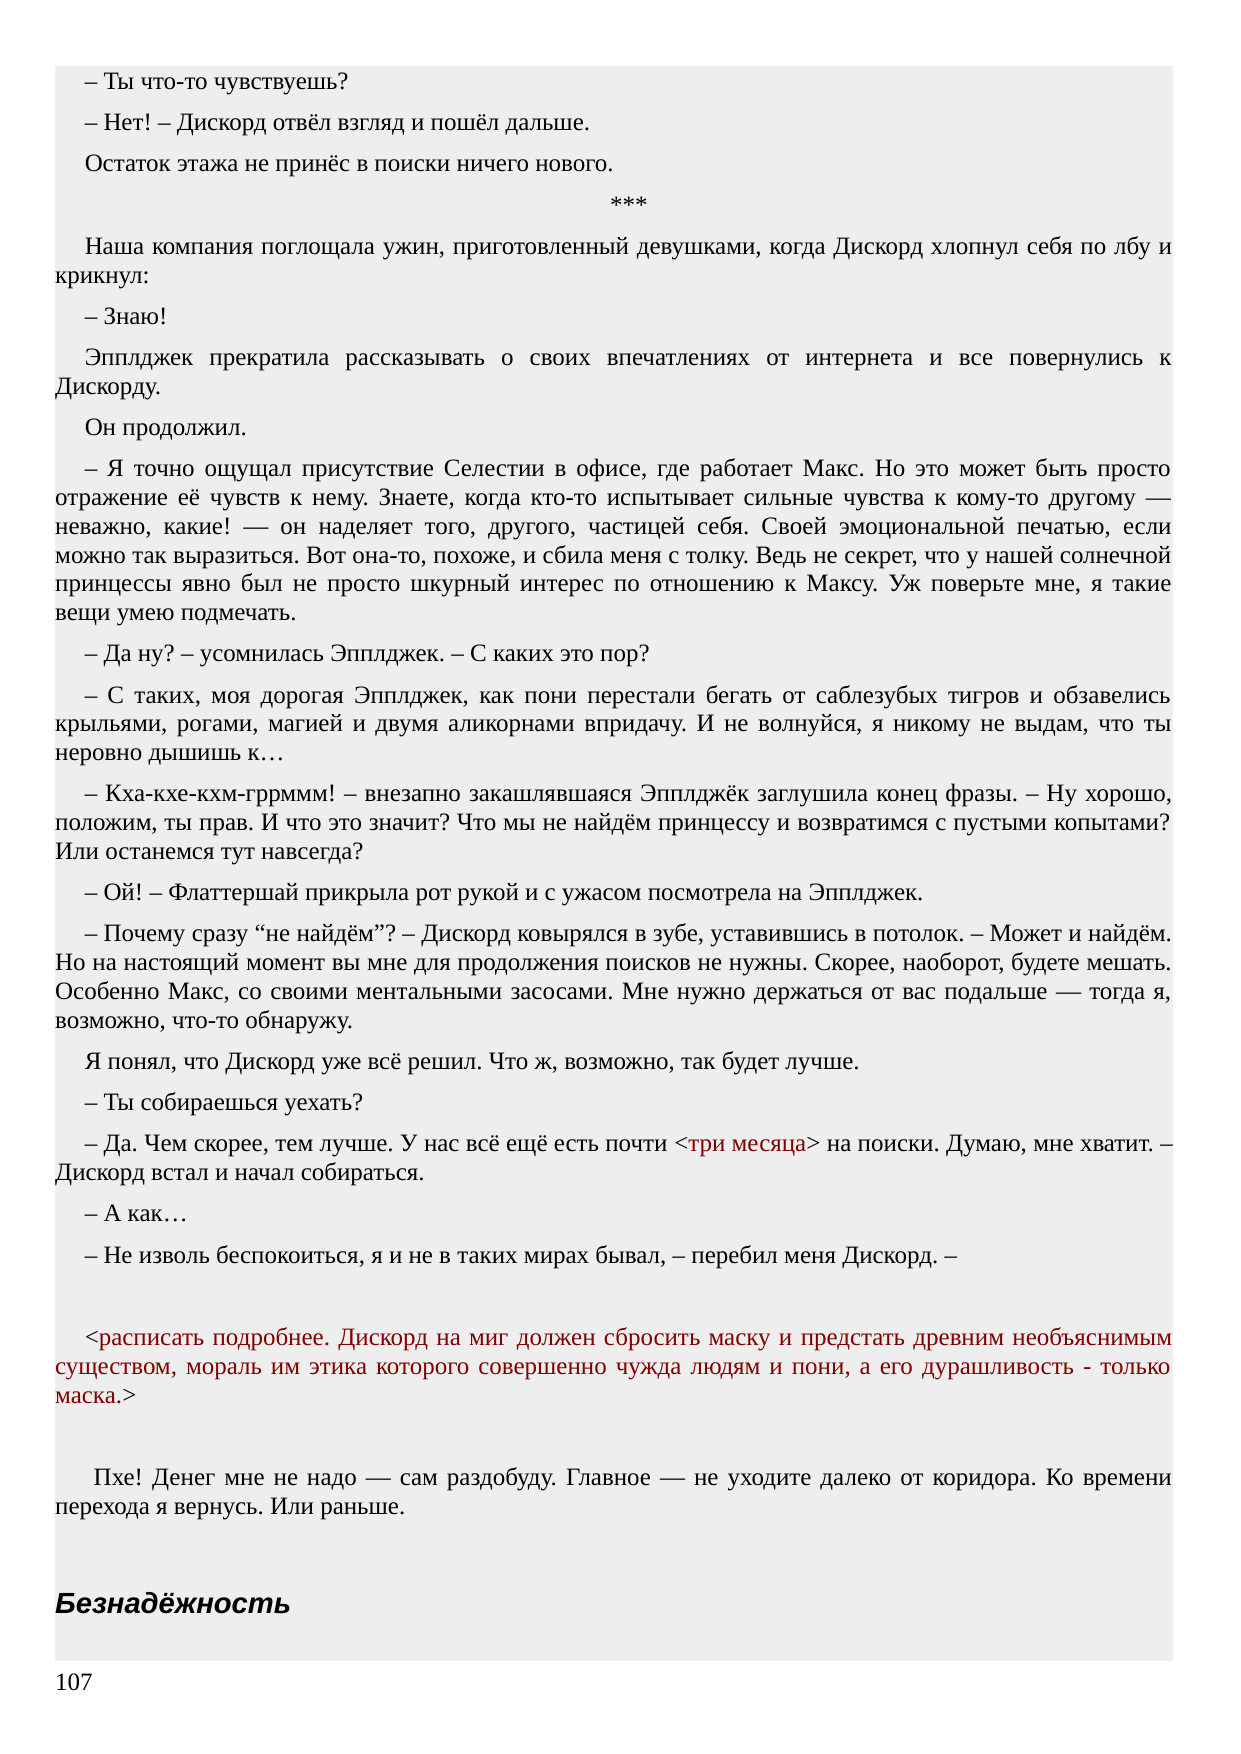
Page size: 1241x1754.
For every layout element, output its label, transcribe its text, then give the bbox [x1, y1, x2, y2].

text – Я точно ощущал присутствие Селестии в офисе, где работает Макс. Но это может быть просто отражение её чувств к нему. Знаете, когда кто-то испытывает сильные чувства к кому-то другому — неважно, какие! — он наделяет того, другого, частицей себя. Своей эмоциональной печатью, если можно так выразиться. Вот она-то, похоже, и сбила меня с толку. Ведь не секрет, что у нашей солнечной принцессы явно был не просто шкурный интерес по отношению к Максу. Уж поверьте мне, я такие вещи умею подмечать. [55, 453, 1173, 626]
text – Нет! – Дискорд отвёл взгляд и пошёл дальше. [55, 107, 1173, 136]
text Наша компания поглощала ужин, приготовленный девушками, когда Дискорд хлопнул себя по лбу и крикнул: [55, 231, 1173, 288]
text Он продолжил. [55, 412, 1173, 441]
text Остаток этажа не принёс в поиски ничего нового. [55, 148, 1173, 177]
text – Ты собираешься уехать? [55, 1087, 1173, 1116]
text – А как… [55, 1198, 1173, 1227]
text – Знаю! [55, 301, 1173, 330]
text – Почему сразу “не найдём”? – Дискорд ковырялся в зубе, уставившись в потолок. – Может и найдём. Но на настоящий момент вы мне для продолжения поисков не нужны. Скорее, наоборот, будете мешать. Особенно Макс, со своими ментальными засосами. Мне нужно держаться от вас подальше — тогда я, возможно, что-то обнаружу. [55, 918, 1173, 1033]
text Эпплджек прекратила рассказывать о своих впечатлениях от интернета и все повернулись к Дискорду. [55, 342, 1173, 400]
text – Да. Чем скорее, тем лучше. У нас всё ещё есть почти <три месяца> на поиски. Думаю, мне хватит. – Дискорд встал и начал собираться. [55, 1128, 1173, 1186]
text Пхе! Денег мне не надо — сам раздобуду. Главное — не уходите далеко от коридора. Ко времени перехода я вернусь. Или раньше. [55, 1462, 1173, 1520]
text Я понял, что Дискорд уже всё решил. Что ж, возможно, так будет лучше. [55, 1046, 1173, 1075]
text – Да ну? – усомнилась Эпплджек. – С каких это пор? [55, 638, 1173, 667]
text – Ты что-то чувствуешь? [55, 66, 1173, 95]
text – Ой! – Флаттершай прикрыла рот рукой и с ужасом посмотрела на Эпплджек. [55, 877, 1173, 906]
text – С таких, моя дорогая Эпплджек, как пони перестали бегать от саблезубых тигров и обзавелись крыльями, рогами, магией и двумя аликорнами впридачу. И не волнуйся, я никому не выдам, что ты неровно дышишь к… [55, 680, 1173, 766]
text *** [55, 190, 1173, 218]
text – Кха-кхе-кхм-гррммм! – внезапно закашлявшаяся Эпплджёк заглушила конец фразы. – Ну хорошо, положим, ты прав. И что это значит? Что мы не найдём принцессу и возвратимся с пустыми копытами? Или останемся тут навсегда? [55, 778, 1173, 865]
text <расписать подробнее. Дискорд на миг должен сбросить маску и предстать древним необъяснимым существом, мораль им этика которого совершенно чужда людям и пони, а его дурашливость - только маска.> [55, 1322, 1173, 1408]
text – Не изволь беспокоиться, я и не в таких мирах бывал, – перебил меня Дискорд. – [55, 1240, 1173, 1268]
subtitle Безнадёжность [55, 1586, 1173, 1619]
